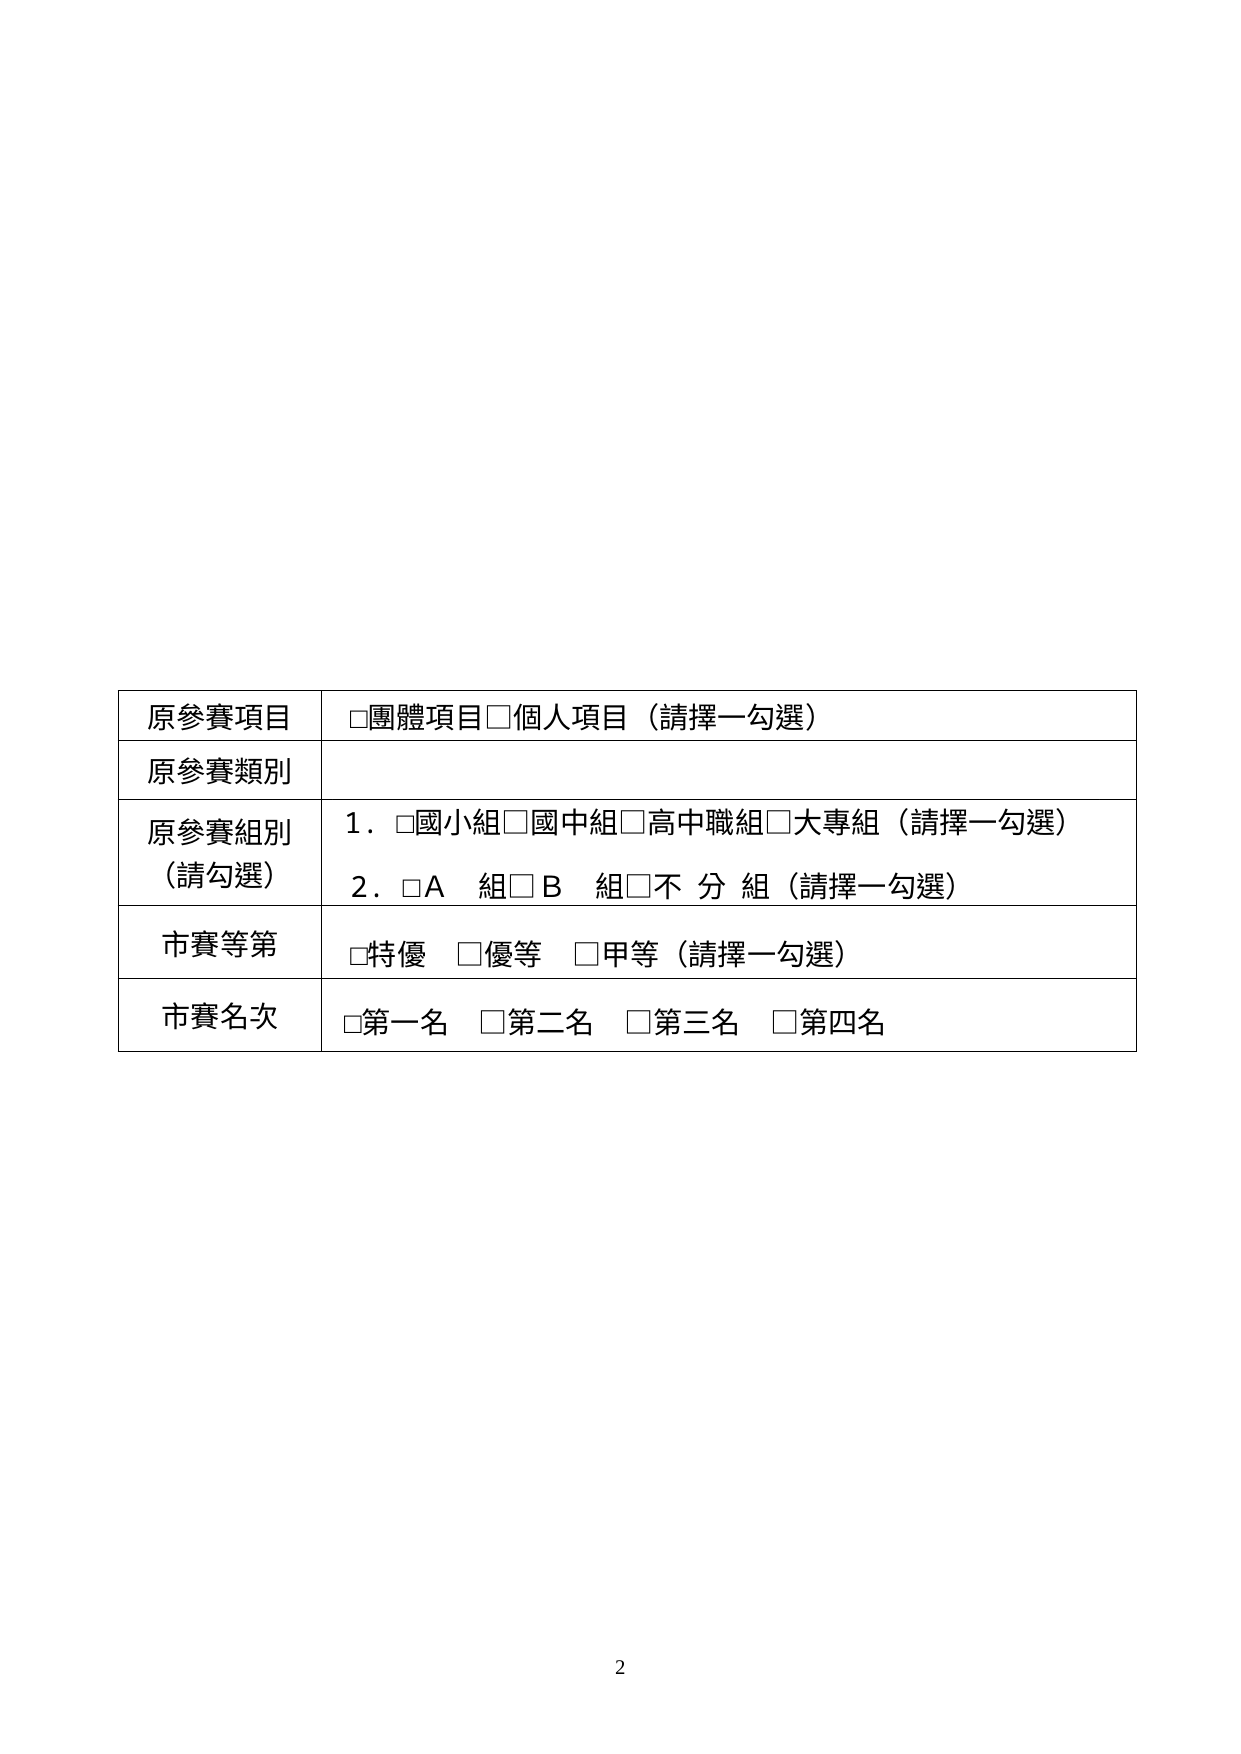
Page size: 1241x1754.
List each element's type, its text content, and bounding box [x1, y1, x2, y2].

table_header □第一名 □第二名 □第三名 □第四名 [333, 980, 938, 1042]
table_cell [322, 741, 1136, 798]
table_header 1. □國小組□國中組□高中職組□大專組（請擇一勾選） [333, 801, 1099, 842]
table_cell 原參賽項目 [119, 691, 321, 740]
table_cell 市賽等第 [119, 906, 321, 978]
table_cell 原參賽類別 [119, 741, 321, 798]
table_cell [322, 691, 1136, 740]
table_cell 2. □Ａ組□Ｂ組□不分組（請擇一勾選） [322, 800, 1136, 905]
table_header □團體項目□個人項目（請擇一勾選） [333, 695, 851, 737]
table_cell □特優 □優等 □甲等（請擇一勾選） [322, 906, 1136, 978]
table_cell [322, 979, 1136, 1051]
table_cell 原參賽組別 （請勾選） [119, 800, 321, 905]
table_cell 市賽名次 [119, 979, 321, 1051]
